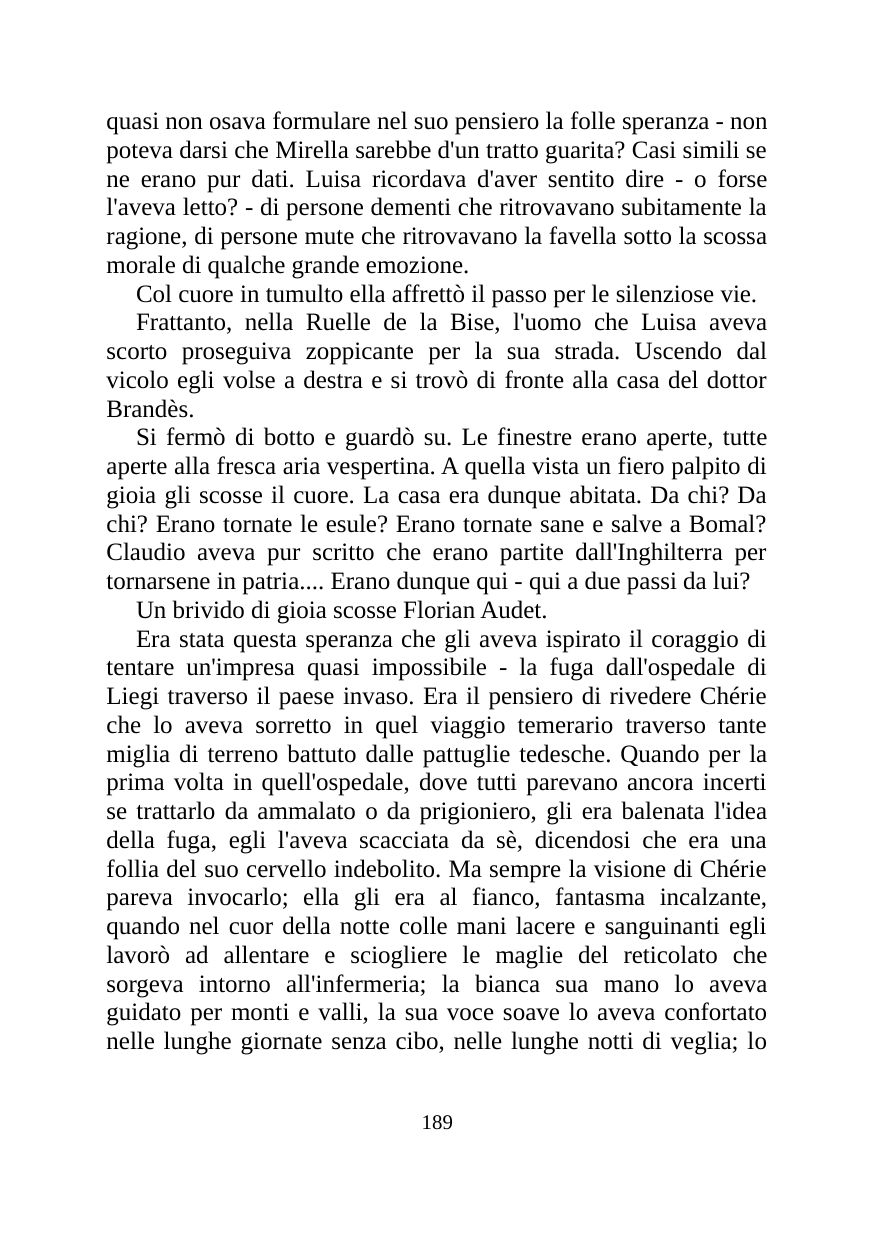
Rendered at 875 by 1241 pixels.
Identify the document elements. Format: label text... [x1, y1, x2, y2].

text Si fermò di botto e guardò su. Le finestre erano aperte, tutte aperte alla fresca aria vespertina. A quella vista un fiero palpito di gioia gli scosse il cuore. La casa era dunque abitata. Da chi? Da chi? Erano tornate le esule? Erano tornate sane e salve a Bomal? Claudio aveva pur scritto che erano partite dall'Inghilterra per tornarsene in patria.... Erano dunque qui - qui a due passi da lui? [106, 422, 768, 595]
text Era stata questa speranza che gli aveva ispirato il coraggio di tentare un'impresa quasi impossibile - la fuga dall'ospedale di Liegi traverso il paese invaso. Era il pensiero di rivedere Chérie che lo aveva sorretto in quel viaggio temerario traverso tante miglia di terreno battuto dalle pattuglie tedesche. Quando per la prima volta in quell'ospedale, dove tutti parevano ancora incerti se trattarlo da ammalato o da prigioniero, gli era balenata l'idea della fuga, egli l'aveva scacciata da sè, dicendosi che era una follia del suo cervello indebolito. Ma sempre la visione di Chérie pareva invocarlo; ella gli era al fianco, fantasma incalzante, quando nel cuor della notte colle mani lacere e sanguinanti egli lavorò ad allentare e sciogliere le maglie del reticolato che sorgeva intorno all'infermeria; la bianca sua mano lo aveva guidato per monti e valli, la sua voce soave lo aveva confortato nelle lunghe giornate senza cibo, nelle lunghe notti di veglia; lo [106, 624, 768, 1055]
text Col cuore in tumulto ella affrettò il passo per le silenziose vie. [106, 279, 768, 307]
text quasi non osava formulare nel suo pensiero la folle speranza - non poteva darsi che Mirella sarebbe d'un tratto guarita? Casi simili se ne erano pur dati. Luisa ricordava d'aver sentito dire - o forse l'aveva letto? - di persone dementi che ritrovavano subitamente la ragione, di persone mute che ritrovavano la favella sotto la scossa morale di qualche grande emozione. [106, 106, 768, 279]
text Frattanto, nella Ruelle de la Bise, l'uomo che Luisa aveva scorto proseguiva zoppicante per la sua strada. Uscendo dal vicolo egli volse a destra e si trovò di fronte alla casa del dottor Brandès. [106, 307, 768, 422]
text Un brivido di gioia scosse Florian Audet. [106, 595, 768, 624]
